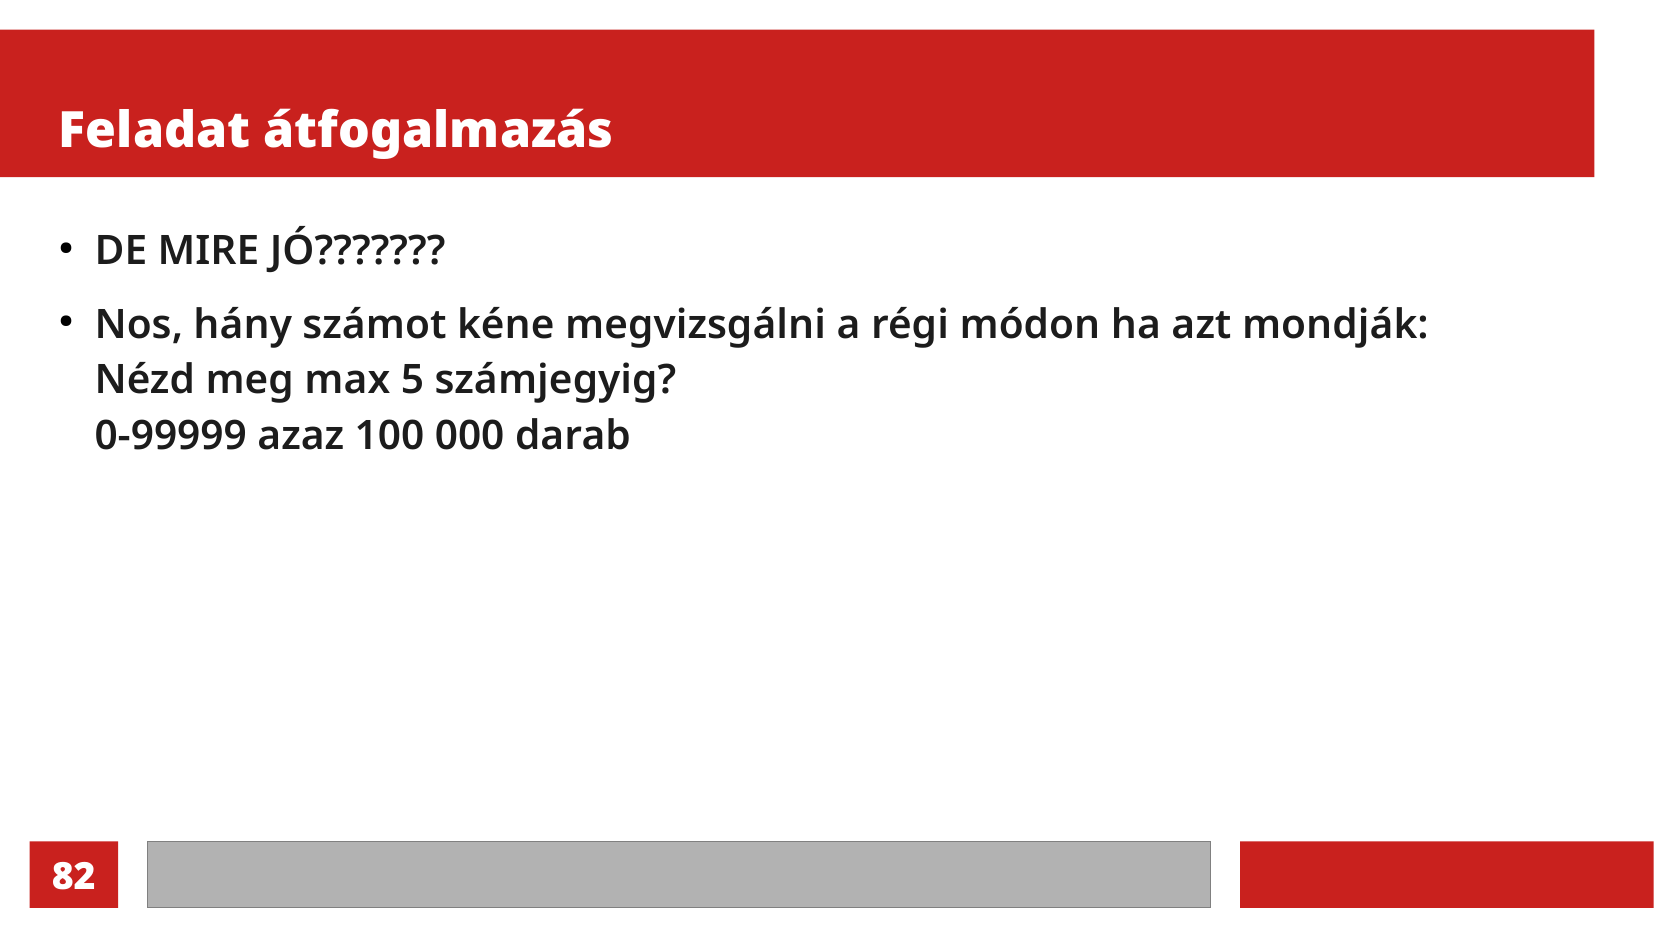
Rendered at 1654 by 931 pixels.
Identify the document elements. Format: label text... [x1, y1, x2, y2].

title Feladat átfogalmazás [59, 44, 1595, 163]
list DE MIRE JÓ??????? Nos, hány számot kéne megvizsgálni a régi módon ha azt mondják: Nézd meg max 5 számjegyig? 0-99999 azaz 100 000 darab [59, 221, 1565, 650]
